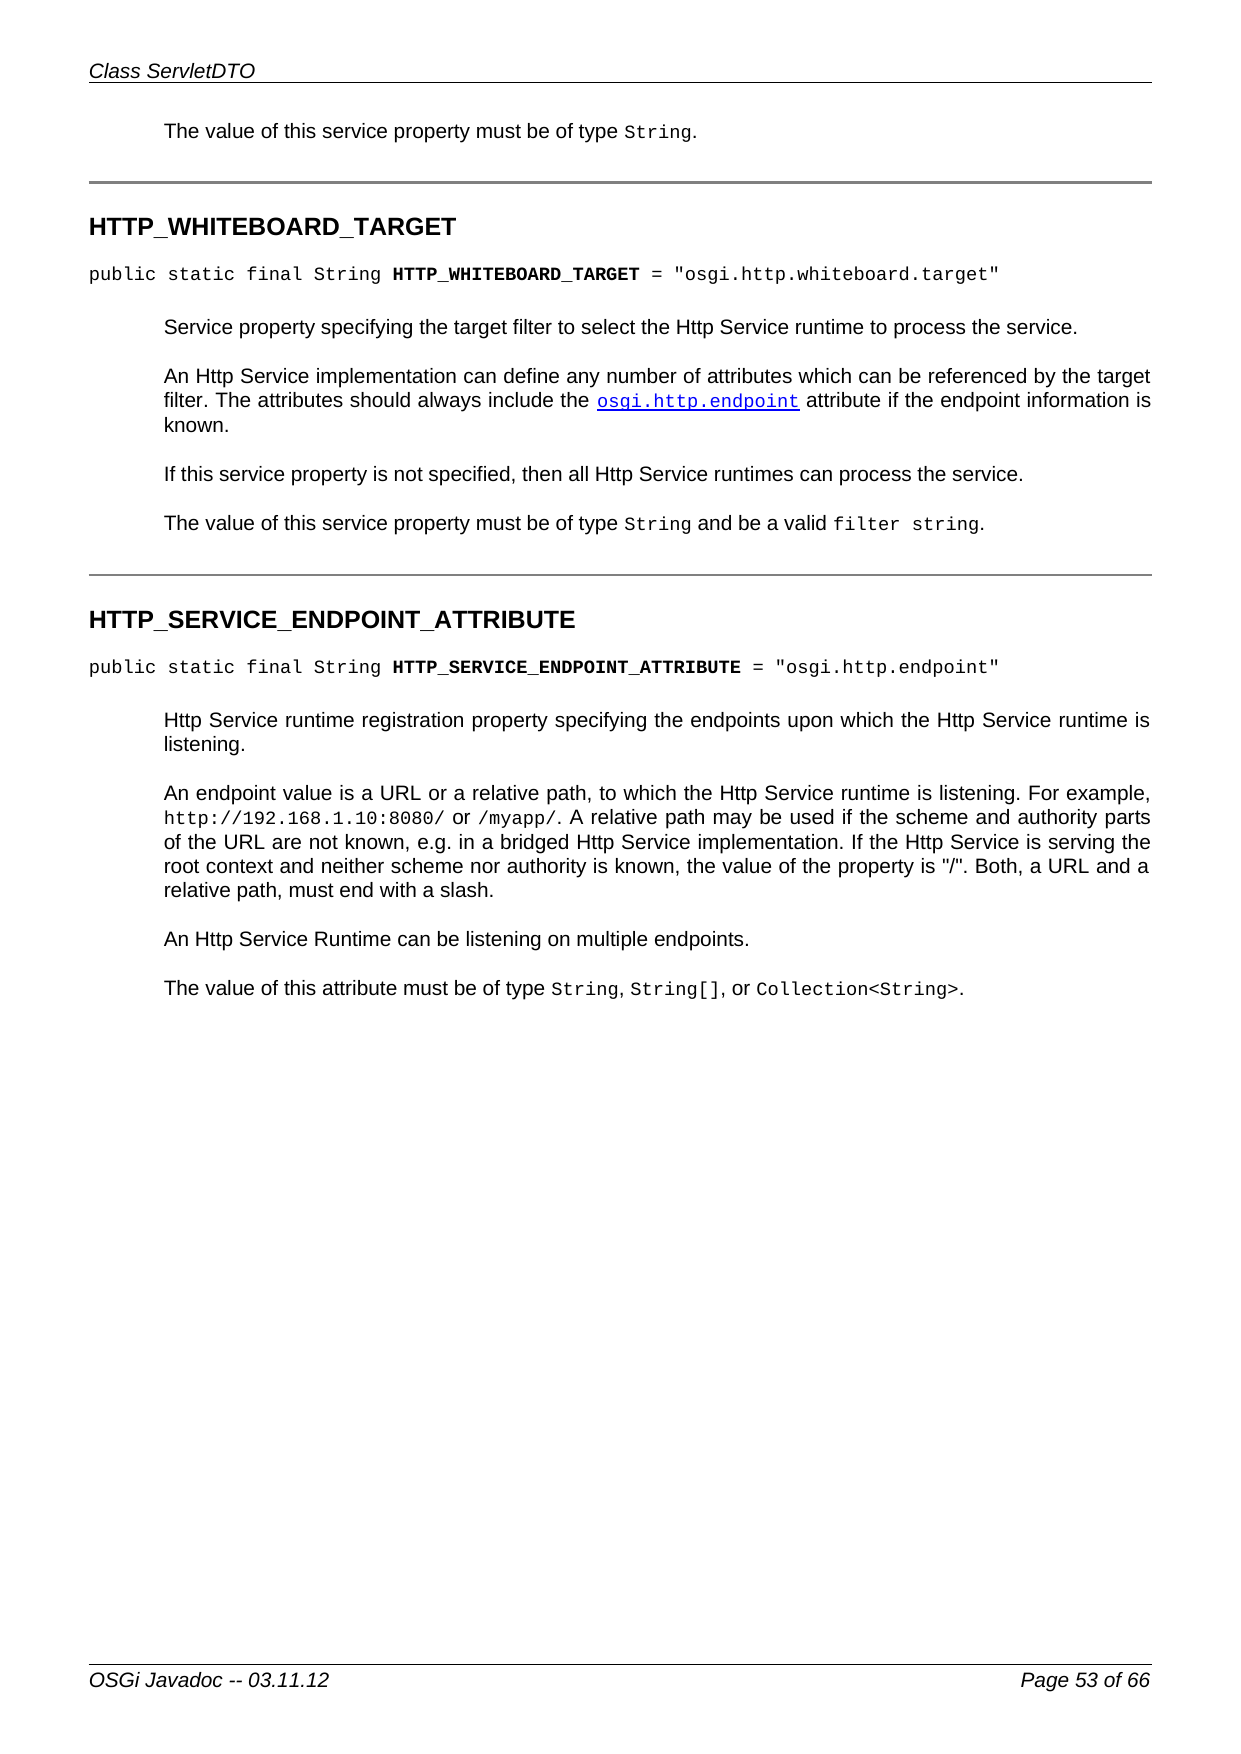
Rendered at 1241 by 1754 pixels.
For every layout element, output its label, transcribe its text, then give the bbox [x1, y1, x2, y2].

text Service property specifying the target filter to select the Http Service runtime to process the service. [163, 315, 1152, 339]
text The value of this service property must be of type String and be a valid filter string. [163, 511, 1152, 536]
text The value of this service property must be of type String. [163, 118, 1152, 144]
subtitle HTTP_WHITEBOARD_TARGET [88, 212, 1152, 241]
text Http Service runtime registration property specifying the endpoints upon which the Http Service runtime is listening. [163, 708, 1152, 756]
text If this service property is not specified, then all Http Service runtimes can process the service. [163, 462, 1152, 486]
subtitle HTTP_SERVICE_ENDPOINT_ATTRIBUTE [88, 605, 1152, 633]
text An Http Service Runtime can be listening on multiple endpoints. [163, 927, 1152, 951]
text An endpoint value is a URL or a relative path, to which the Http Service runtime is listening. For example, http://192.168.1.10:8080/ or /myapp/. A relative path may be used if the scheme and authority parts of the URL are not known, e.g. in a bridged Http Service implementation. If the Http Service is serving the root context and neither scheme nor authority is known, the value of the property is "/". Both, a URL and a relative path, must end with a slash. [163, 781, 1152, 902]
text public static final String HTTP_WHITEBOARD_TARGET = "osgi.http.whiteboard.target" [88, 265, 1152, 286]
text public static final String HTTP_SERVICE_ENDPOINT_ATTRIBUTE = "osgi.http.endpoint" [88, 658, 1152, 679]
text An Http Service implementation can define any number of attributes which can be referenced by the target filter. The attributes should always include the osgi.http.endpoint attribute if the endpoint information is known. [163, 364, 1152, 437]
text The value of this attribute must be of type String, String[], or Collection<String>. [163, 976, 1152, 1001]
